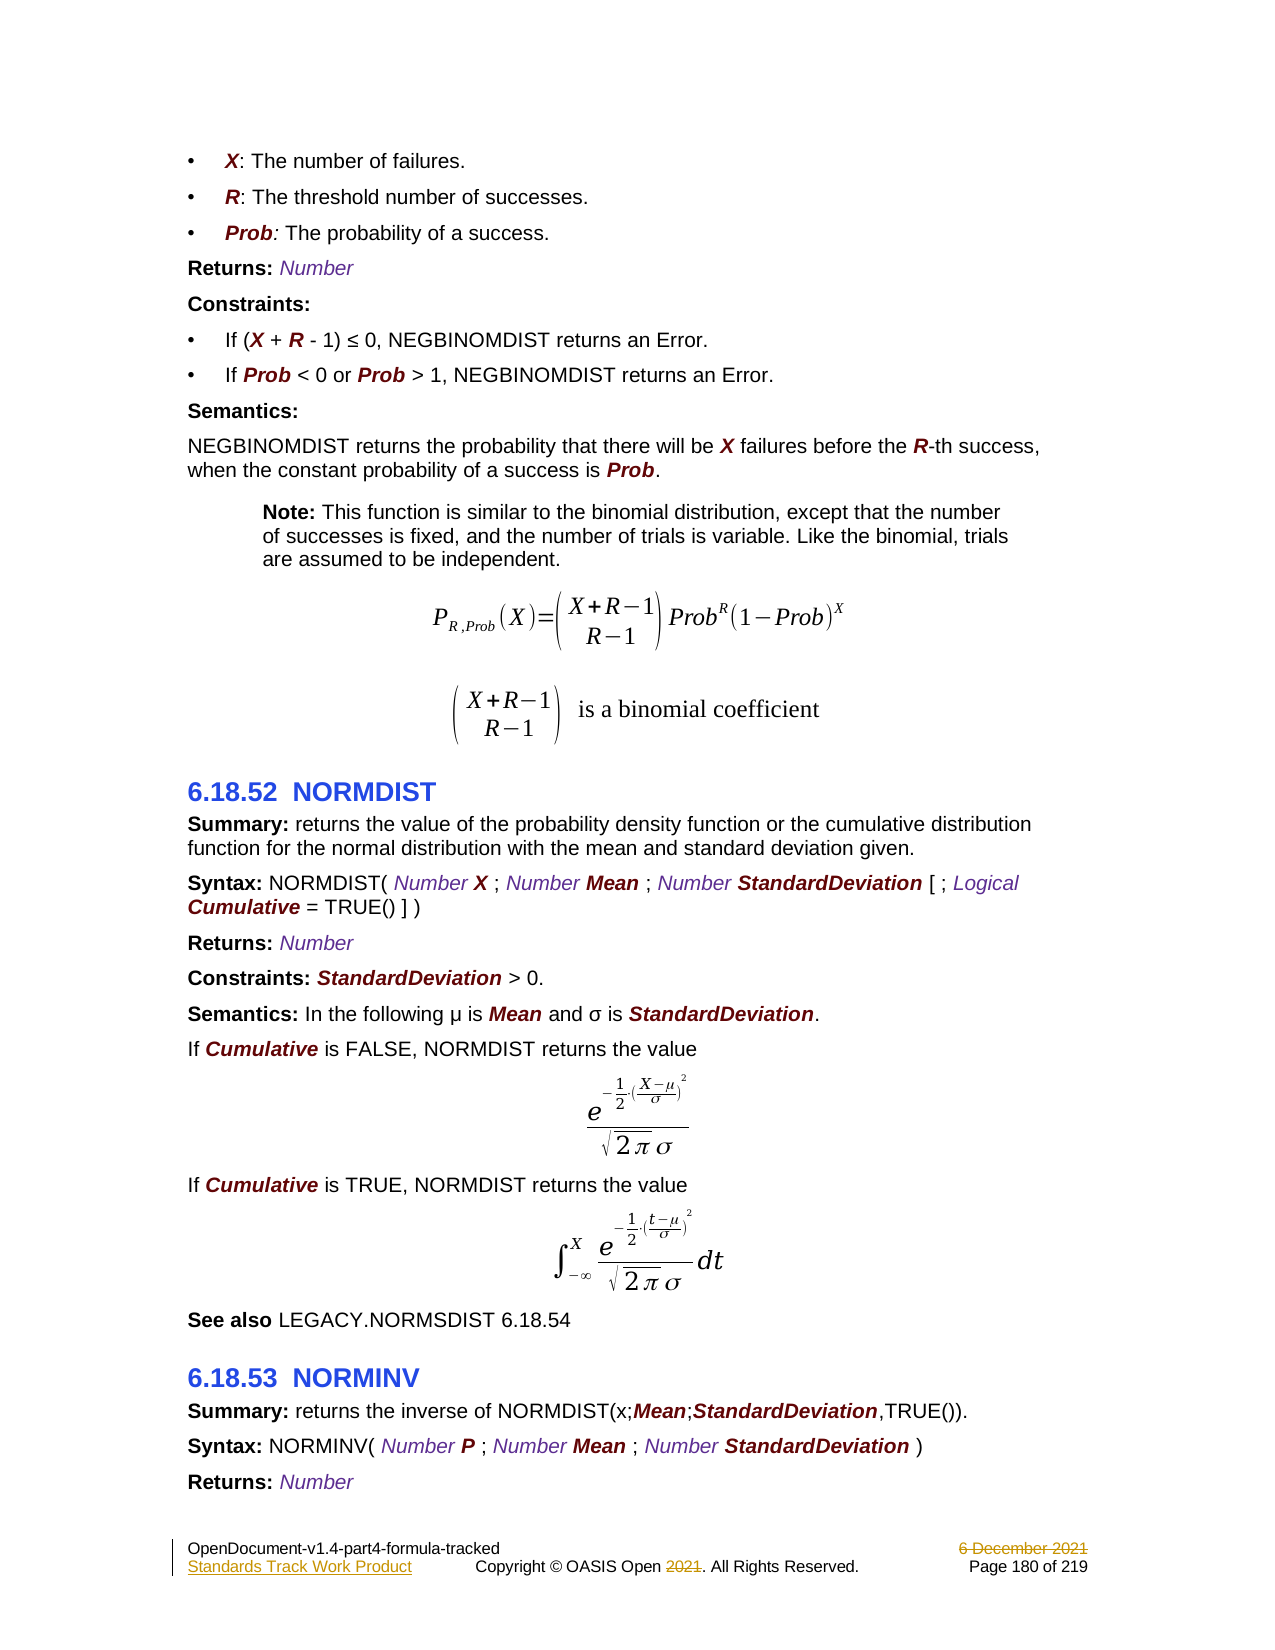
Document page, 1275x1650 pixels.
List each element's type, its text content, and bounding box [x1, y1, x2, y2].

text If Cumulative is TRUE, NORMDIST returns the value [187, 1173, 1088, 1197]
subtitle NORMINV [187, 1363, 1088, 1393]
text Summary: returns the value of the probability density function or the cumulative distribution function for the normal distribution with the mean and standard deviation given. [187, 813, 1088, 860]
text Summary: returns the inverse of NORMDIST(x;Mean;StandardDeviation,TRUE()). [187, 1399, 1088, 1423]
text Syntax: NORMDIST( Number X ; Number Mean ; Number StandardDeviation [ ; Logical Cumulative = TRUE() ] ) [187, 872, 1088, 919]
list Prob: The probability of a success. [187, 221, 1088, 245]
text Semantics: In the following μ is Mean and σ is StandardDeviation. [187, 1002, 1088, 1026]
text Semantics: [187, 399, 1088, 423]
text Syntax: NORMINV( Number P ; Number Mean ; Number StandardDeviation ) [187, 1435, 1088, 1458]
text Returns: Number [187, 1471, 1088, 1494]
text NEGBINOMDIST returns the probability that there will be X failures before the R-th success, when the constant probability of a success is Prob. [187, 435, 1088, 482]
text Constraints: [187, 292, 1088, 316]
list X: The number of failures. [187, 150, 1088, 173]
text Returns: Number [187, 931, 1088, 954]
text See also LEGACY.NORMSDIST 6.18.54 [187, 1309, 1088, 1332]
text If Cumulative is FALSE, NORMDIST returns the value [187, 1038, 1088, 1061]
list R: The threshold number of successes. [187, 186, 1088, 209]
text Note: This function is similar to the binomial distribution, except that the number of successes is fixed, and the number of trials is variable. Like the binomial, trials are assumed to be independent. [262, 501, 1013, 571]
text Constraints: StandardDeviation > 0. [187, 967, 1088, 990]
list If (X + R - 1) ≤ 0, NEGBINOMDIST returns an Error. [187, 328, 1088, 352]
subtitle NORMDIST [187, 777, 1088, 807]
text Returns: Number [187, 257, 1088, 280]
list If Prob < 0 or Prob > 1, NEGBINOMDIST returns an Error. [187, 364, 1088, 387]
